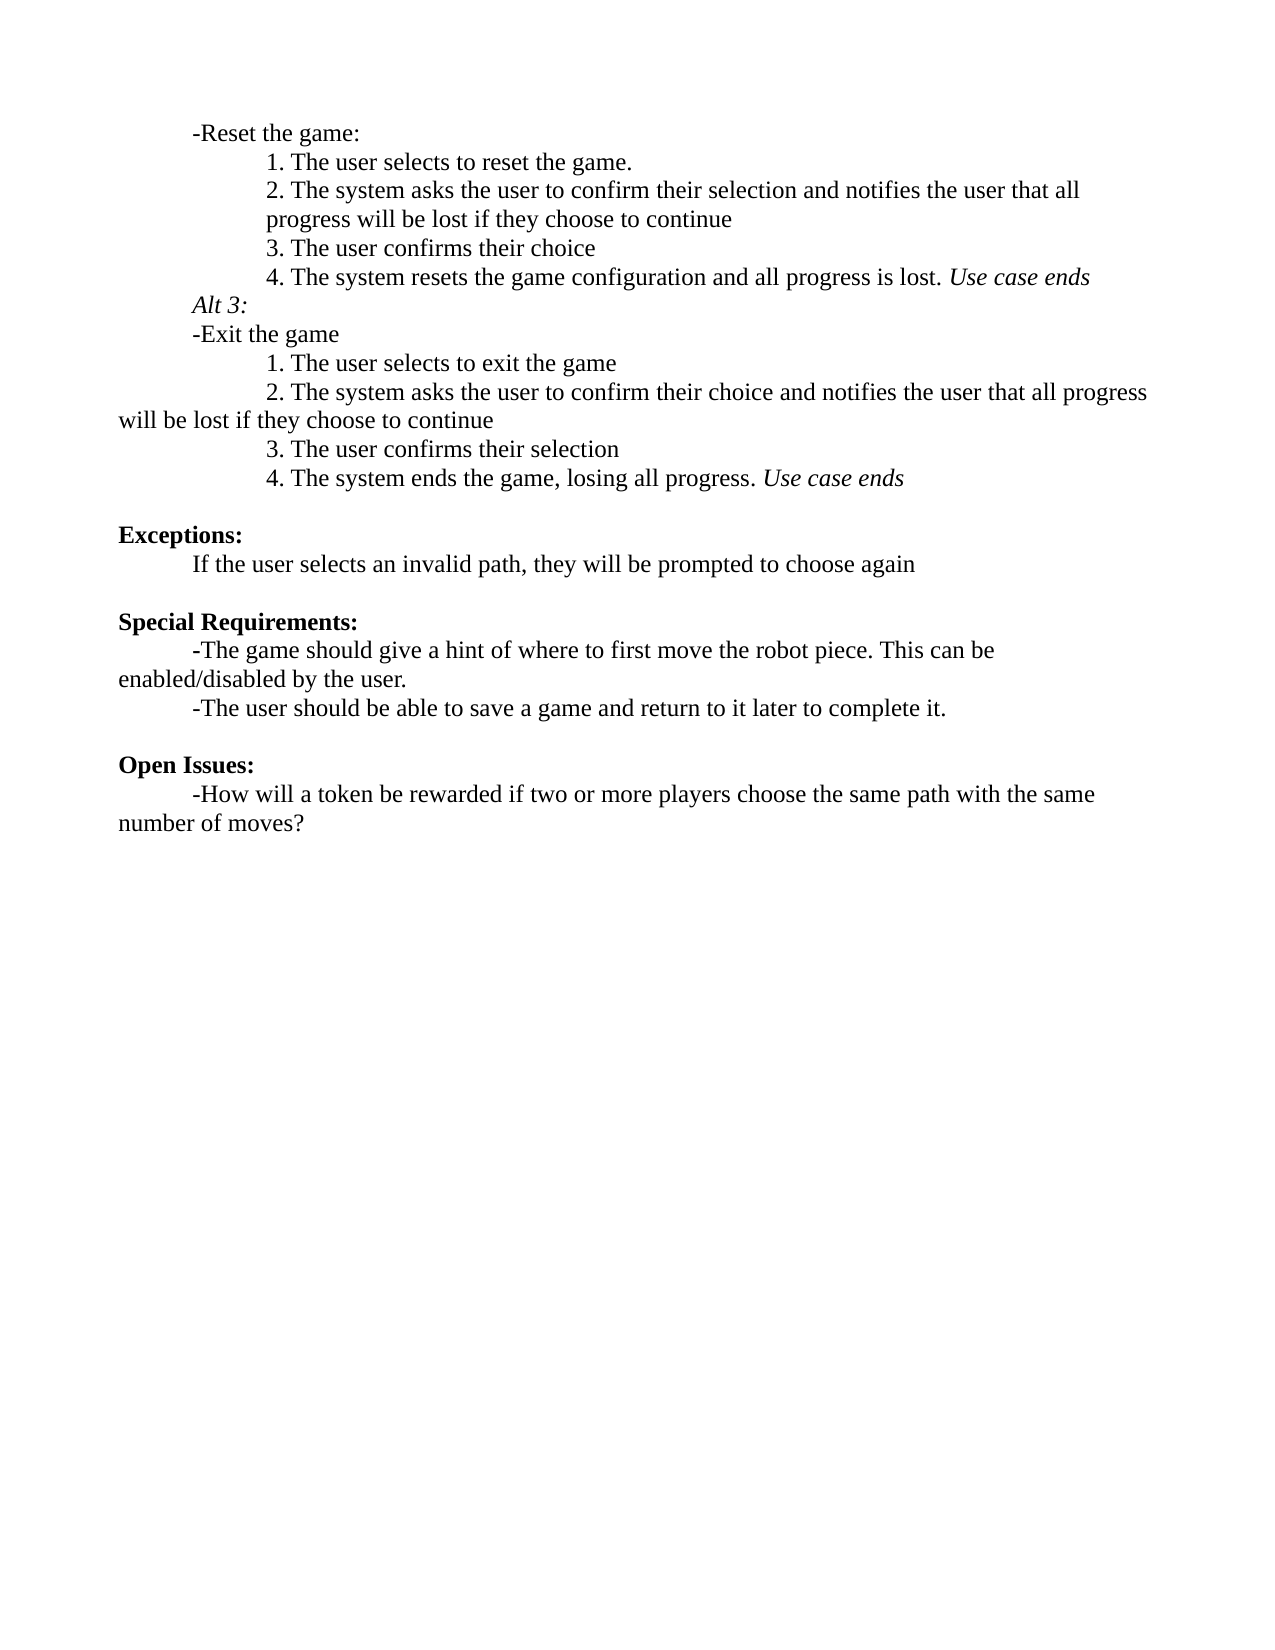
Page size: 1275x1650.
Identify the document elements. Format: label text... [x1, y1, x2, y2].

text 2. The system asks the user to confirm their selection and notifies the user that all progress will be lost if they choose to continue [266, 176, 1157, 233]
text 1. The user selects to exit the game [118, 348, 1157, 377]
text Alt 3: [118, 291, 1157, 319]
text If the user selects an invalid path, they will be prompted to choose again [118, 549, 1157, 578]
text 1. The user selects to reset the game. [192, 147, 1157, 176]
text -Reset the game: [118, 118, 1157, 147]
text 4. The system ends the game, losing all progress. Use case ends [118, 463, 1157, 492]
text Open Issues: [118, 751, 1157, 779]
text 4. The system resets the game configuration and all progress is lost. Use case ends [192, 262, 1157, 291]
text -The user should be able to save a game and return to it later to complete it. [118, 693, 1157, 722]
text -Exit the game [118, 319, 1157, 348]
text -How will a token be rewarded if two or more players choose the same path with the same number of moves? [118, 779, 1157, 837]
text Special Requirements: [118, 607, 1157, 636]
text 2. The system asks the user to confirm their choice and notifies the user that all progress will be lost if they choose to continue [118, 377, 1157, 434]
text 3. The user confirms their choice [192, 233, 1157, 262]
text Exceptions: [118, 521, 1157, 549]
text 3. The user confirms their selection [118, 434, 1157, 463]
text -The game should give a hint of where to first move the robot piece. This can be enabled/disabled by the user. [118, 636, 1157, 693]
